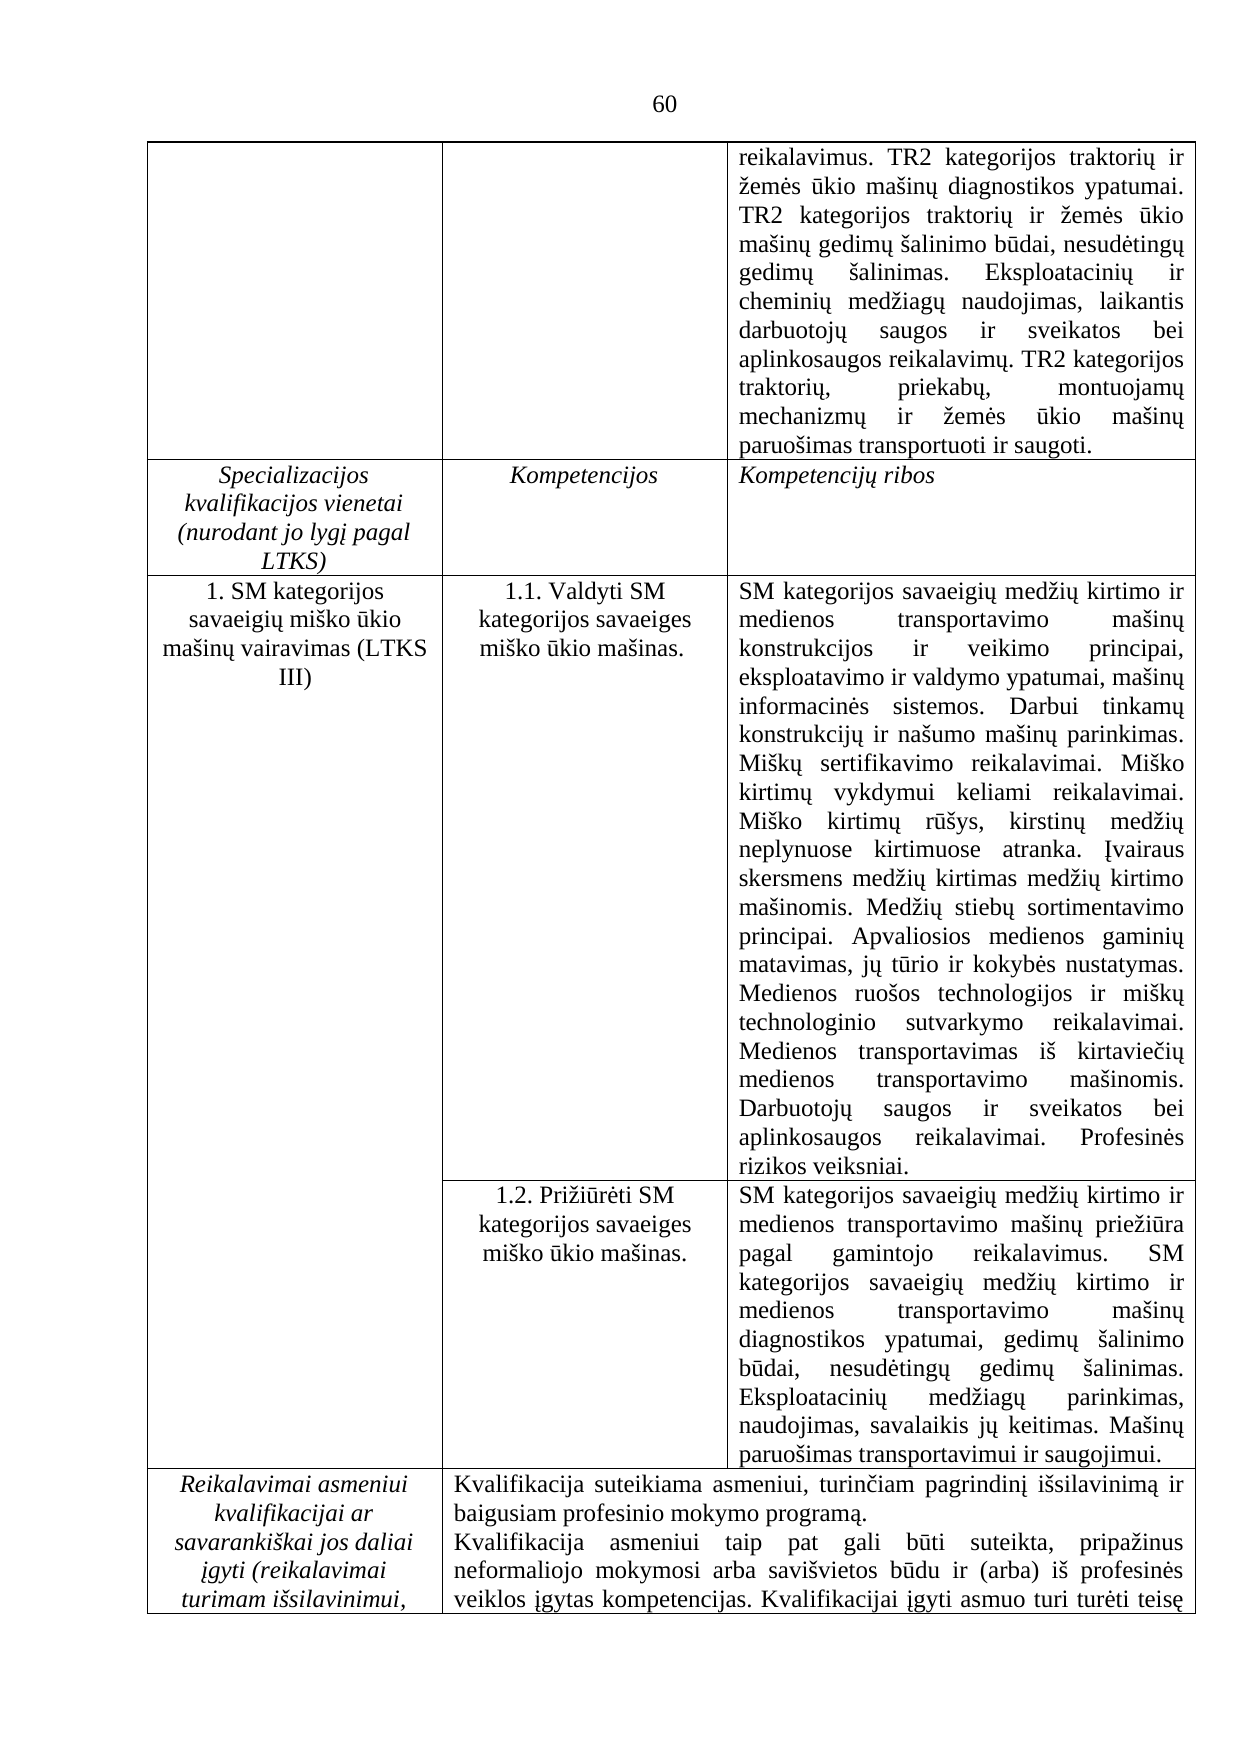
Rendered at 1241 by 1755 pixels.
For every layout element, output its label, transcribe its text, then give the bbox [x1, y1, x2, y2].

table_cell Reikalavimai asmeniui kvalifikacijai ar savarankiškai jos daliai įgyti (reikalavimai turimam išsilavinimui, [148, 1469, 442, 1613]
table_cell 1.1. Valdyti SM kategorijos savaeiges miško ūkio mašinas. [443, 576, 727, 1179]
table_cell 1.2. Prižiūrėti SM kategorijos savaeiges miško ūkio mašinas. [443, 1181, 727, 1468]
table_cell Specializacijos kvalifikacijos vienetai (nurodant jo lygį pagal LTKS) [148, 460, 442, 575]
table_cell [148, 143, 442, 459]
table_cell Kompetencijos [443, 460, 727, 575]
table_cell SM kategorijos savaeigių medžių kirtimo ir medienos transportavimo mašinų konstrukcijos ir veikimo principai, eksploatavimo ir valdymo ypatumai, mašinų informacinės sistemos. Darbui tinkamų konstrukcijų ir našumo mašinų parinkimas. Miškų sertifikavimo reikalavimai. Miško kirtimų vykdymui keliami reikalavimai. Miško kirtimų rūšys, kirstinų medžių neplynuose kirtimuose atranka. Įvairaus skersmens medžių kirtimas medžių kirtimo mašinomis. Medžių stiebų sortimentavimo principai. Apvaliosios medienos gaminių matavimas, jų tūrio ir kokybės nustatymas. Medienos ruošos technologijos ir miškų technologinio sutvarkymo reikalavimai. Medienos transportavimas iš kirtaviečių medienos transportavimo mašinomis. Darbuotojų saugos ir sveikatos bei aplinkosaugos reikalavimai. Profesinės rizikos veiksniai. [728, 576, 1195, 1179]
table_cell Kvalifikacija suteikiama asmeniui, turinčiam pagrindinį išsilavinimą ir baigusiam profesinio mokymo programą. Kvalifikacija asmeniui taip pat gali būti suteikta, pripažinus neformaliojo mokymosi arba savišvietos būdu ir (arba) iš profesinės veiklos įgytas kompetencijas. Kvalifikacijai įgyti asmuo turi turėti teisę [443, 1469, 1195, 1613]
table_cell 1. SM kategorijos savaeigių miško ūkio mašinų vairavimas (LTKS III) [148, 576, 442, 1468]
table_cell SM kategorijos savaeigių medžių kirtimo ir medienos transportavimo mašinų priežiūra pagal gamintojo reikalavimus. SM kategorijos savaeigių medžių kirtimo ir medienos transportavimo mašinų diagnostikos ypatumai, gedimų šalinimo būdai, nesudėtingų gedimų šalinimas. Eksploatacinių medžiagų parinkimas, naudojimas, savalaikis jų keitimas. Mašinų paruošimas transportavimui ir saugojimui. [728, 1181, 1195, 1468]
table_cell Kompetencijų ribos [728, 460, 1195, 575]
table_cell reikalavimus. TR2 kategorijos traktorių ir žemės ūkio mašinų diagnostikos ypatumai. TR2 kategorijos traktorių ir žemės ūkio mašinų gedimų šalinimo būdai, nesudėtingų gedimų šalinimas. Eksploatacinių ir cheminių medžiagų naudojimas, laikantis darbuotojų saugos ir sveikatos bei aplinkosaugos reikalavimų. TR2 kategorijos traktorių, priekabų, montuojamų mechanizmų ir žemės ūkio mašinų paruošimas transportuoti ir saugoti. [728, 143, 1195, 459]
table_cell [443, 143, 727, 459]
